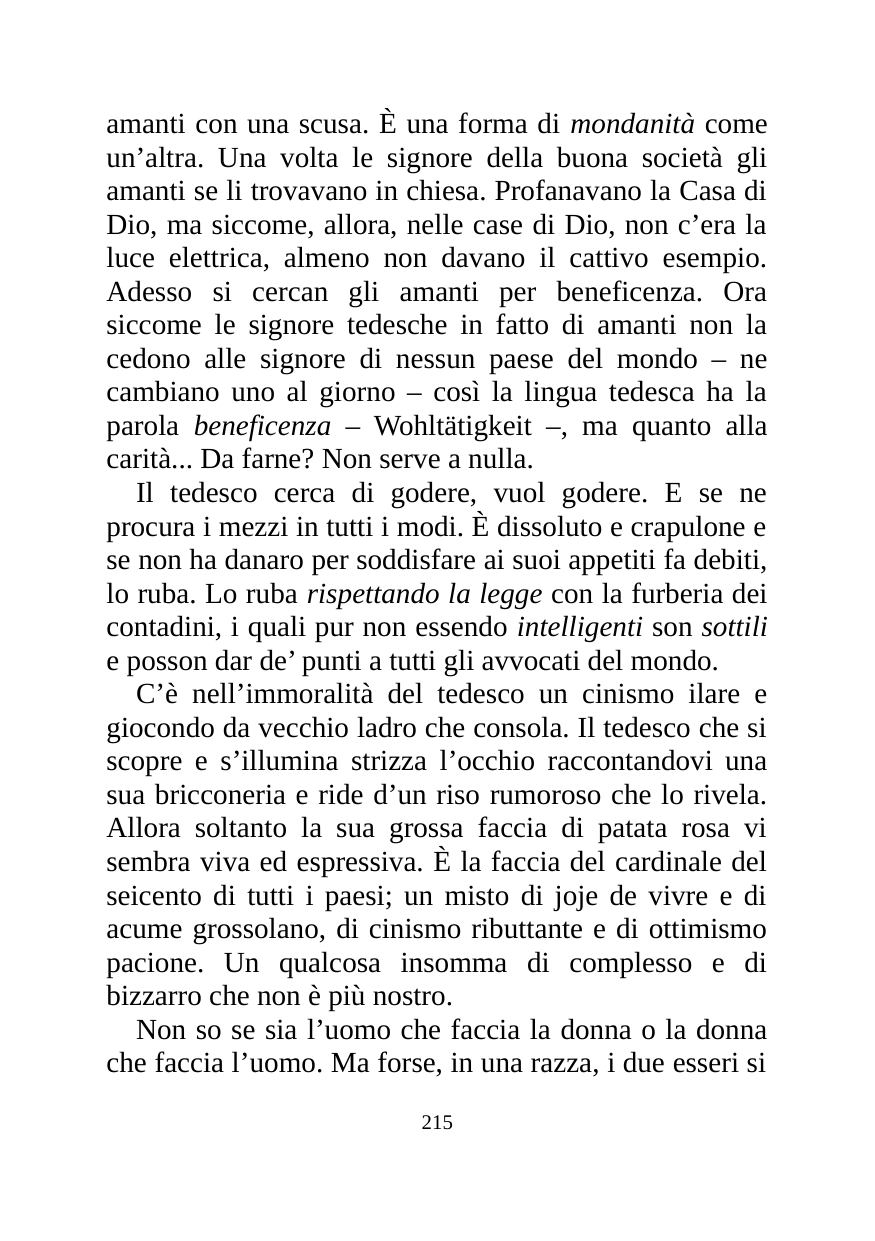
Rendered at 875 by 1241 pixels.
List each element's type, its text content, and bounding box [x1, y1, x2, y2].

text C’è nell’immoralità del tedesco un cinismo ilare e giocondo da vecchio ladro che consola. Il tedesco che si scopre e s’illumina strizza l’occhio raccontandovi una sua bricconeria e ride d’un riso rumoroso che lo rivela. Allora soltanto la sua grossa faccia di patata rosa vi sembra viva ed espressiva. È la faccia del cardinale del seicento di tutti i paesi; un misto di joje de vivre e di acume grossolano, di cinismo ributtante e di ottimismo pacione. Un qualcosa insomma di complesso e di bizzarro che non è più nostro. [106, 676, 768, 1012]
text Non so se sia l’uomo che faccia la donna o la donna che faccia l’uomo. Ma forse, in una razza, i due esseri si [106, 1012, 768, 1079]
text amanti con una scusa. È una forma di mondanità come un’altra. Una volta le signore della buona società gli amanti se li trovavano in chiesa. Profanavano la Casa di Dio, ma siccome, allora, nelle case di Dio, non c’era la luce elettrica, almeno non davano il cattivo esempio. Adesso si cercan gli amanti per beneficenza. Ora siccome le signore tedesche in fatto di amanti non la cedono alle signore di nessun paese del mondo – ne cambiano uno al giorno – così la lingua tedesca ha la parola beneficenza – Wohltätigkeit –, ma quanto alla carità... Da farne? Non serve a nulla. [106, 106, 768, 475]
text Il tedesco cerca di godere, vuol godere. E se ne procura i mezzi in tutti i modi. È dissoluto e crapulone e se non ha danaro per soddisfare ai suoi appetiti fa debiti, lo ruba. Lo ruba rispettando la legge con la furberia dei contadini, i quali pur non essendo intelligenti son sottili e posson dar de’ punti a tutti gli avvocati del mondo. [106, 475, 768, 676]
